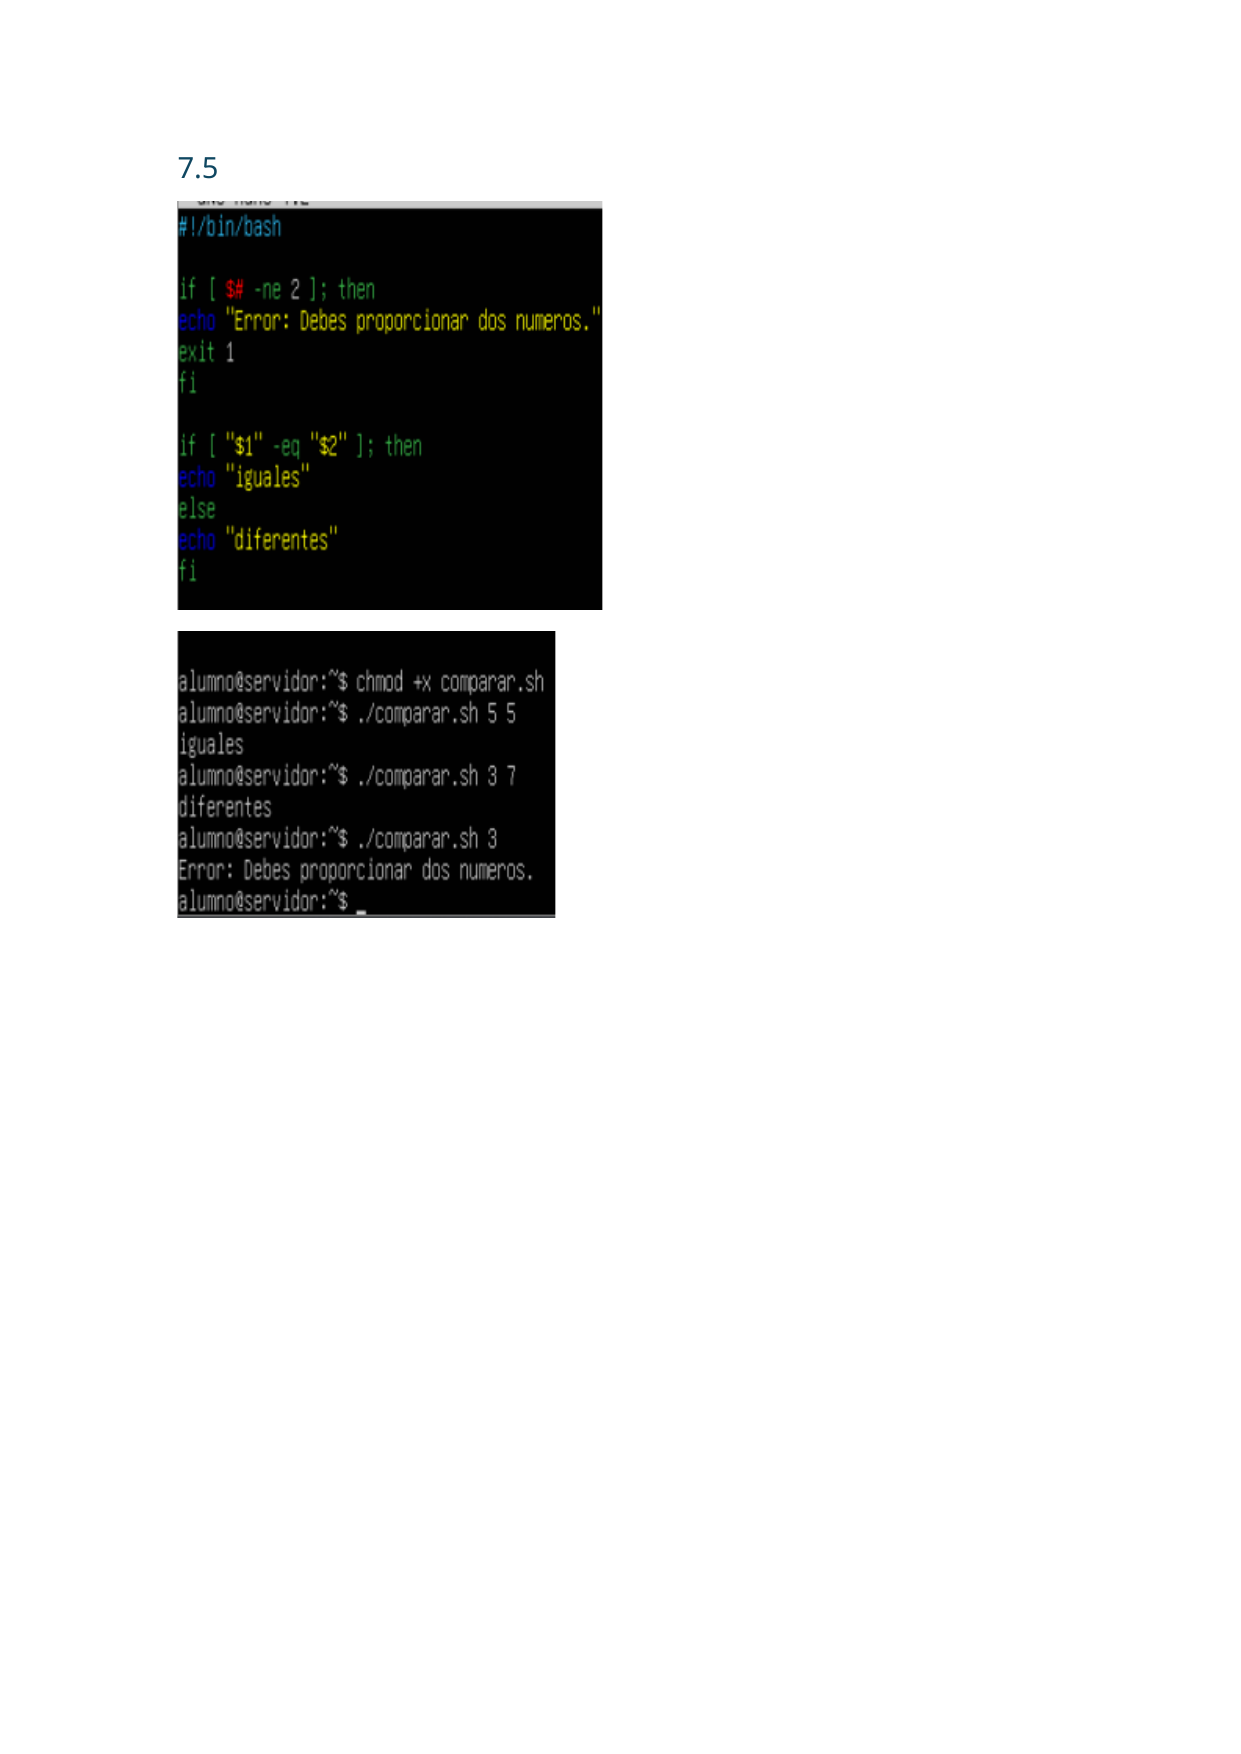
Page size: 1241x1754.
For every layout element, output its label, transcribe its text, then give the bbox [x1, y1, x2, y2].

subtitle 7.5 [177, 148, 1063, 187]
